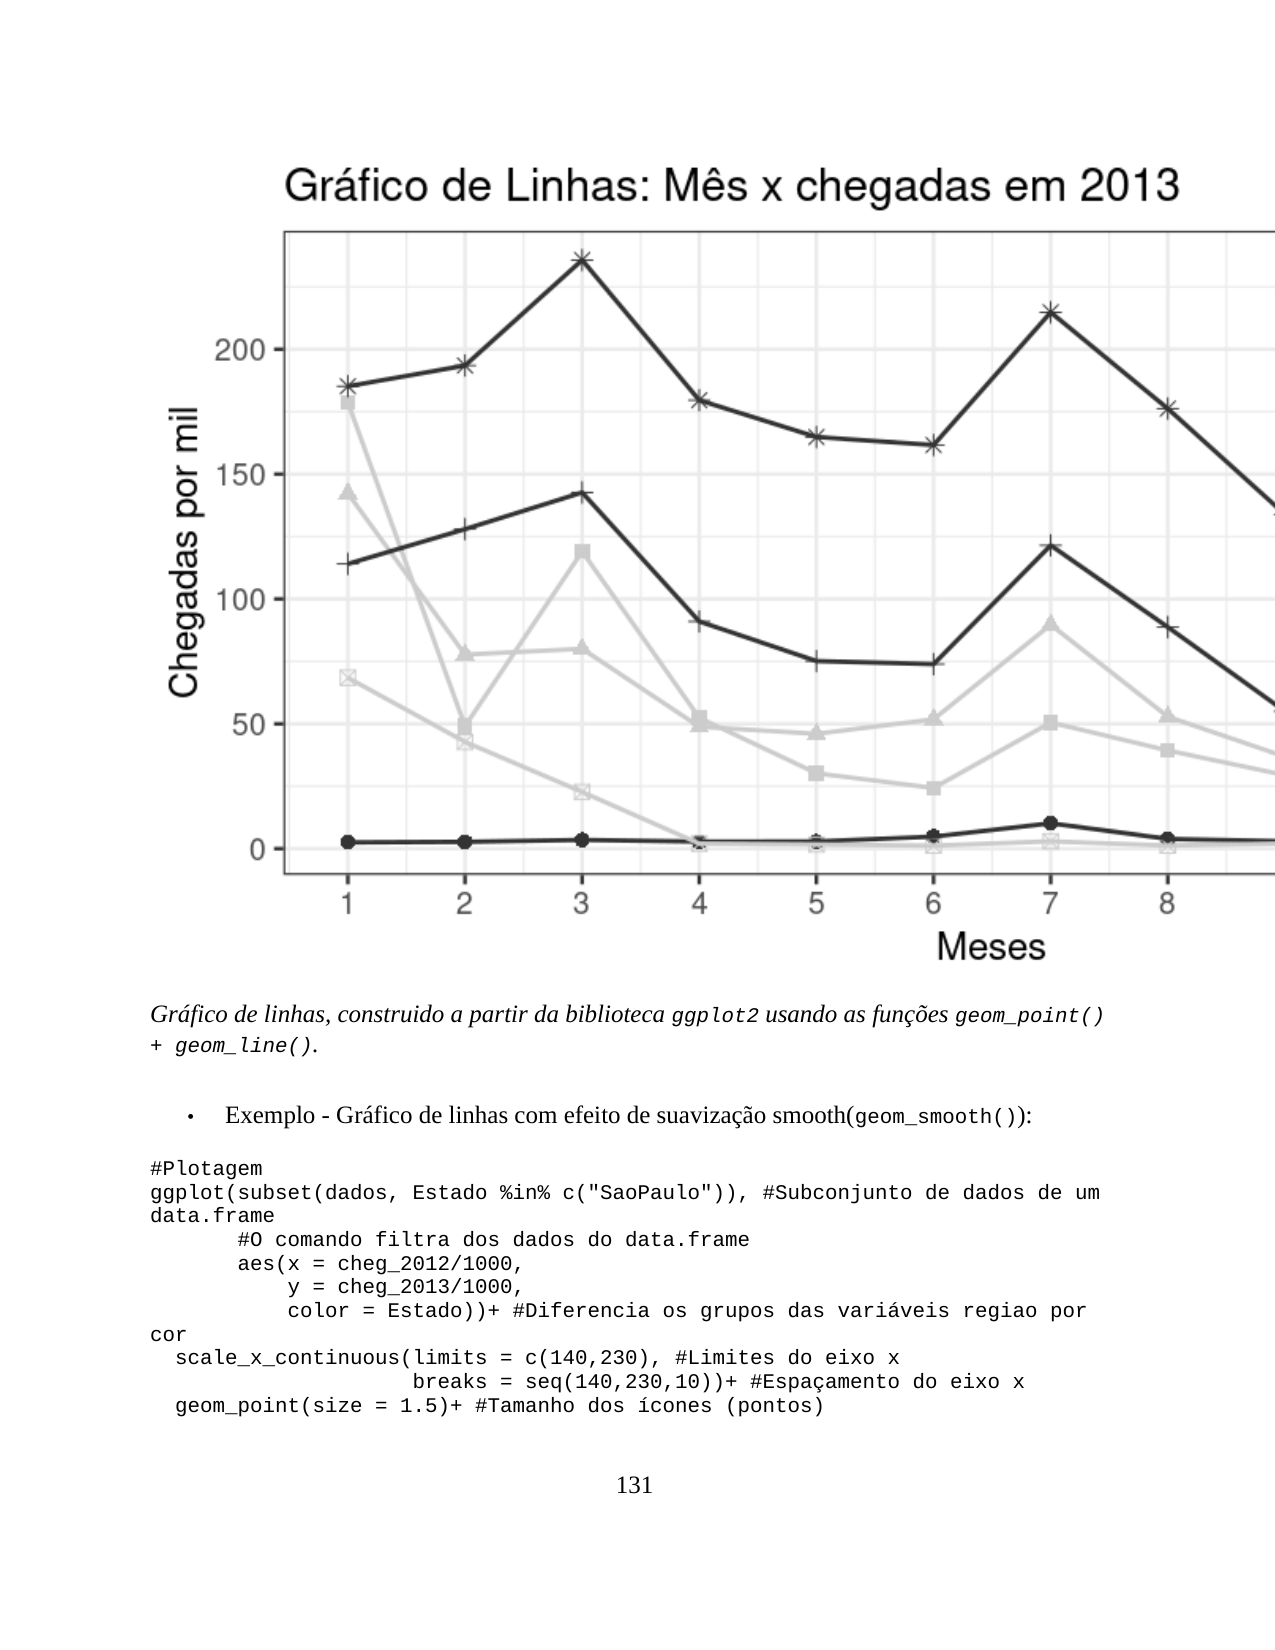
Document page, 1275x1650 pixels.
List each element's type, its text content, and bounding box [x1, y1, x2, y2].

text aes(x = cheg_2012/1000, [150, 1253, 1125, 1276]
picture [150, 150, 1275, 987]
text #O comando filtra dos dados do data.frame [150, 1229, 1125, 1253]
text geom_point(size = 1.5)+ #Tamanho dos ícones (pontos) [150, 1394, 1125, 1418]
list Exemplo - Gráfico de linhas com efeito de suavização smooth(geom_smooth()): [187, 1100, 1125, 1158]
text Gráfico de linhas, construido a partir da biblioteca ggplot2 usando as funções geom_point() + geom_line(). [150, 999, 1125, 1058]
text ggplot(subset(dados, Estado %in% c("SaoPaulo")), #Subconjunto de dados de um data.frame [150, 1182, 1125, 1229]
text color = Estado))+ #Diferencia os grupos das variáveis regiao por cor [150, 1300, 1125, 1347]
text breaks = seq(140,230,10))+ #Espaçamento do eixo x [150, 1371, 1125, 1394]
text scale_x_continuous(limits = c(140,230), #Limites do eixo x [150, 1347, 1125, 1371]
text #Plotagem [150, 1158, 1125, 1182]
text y = cheg_2013/1000, [150, 1276, 1125, 1300]
